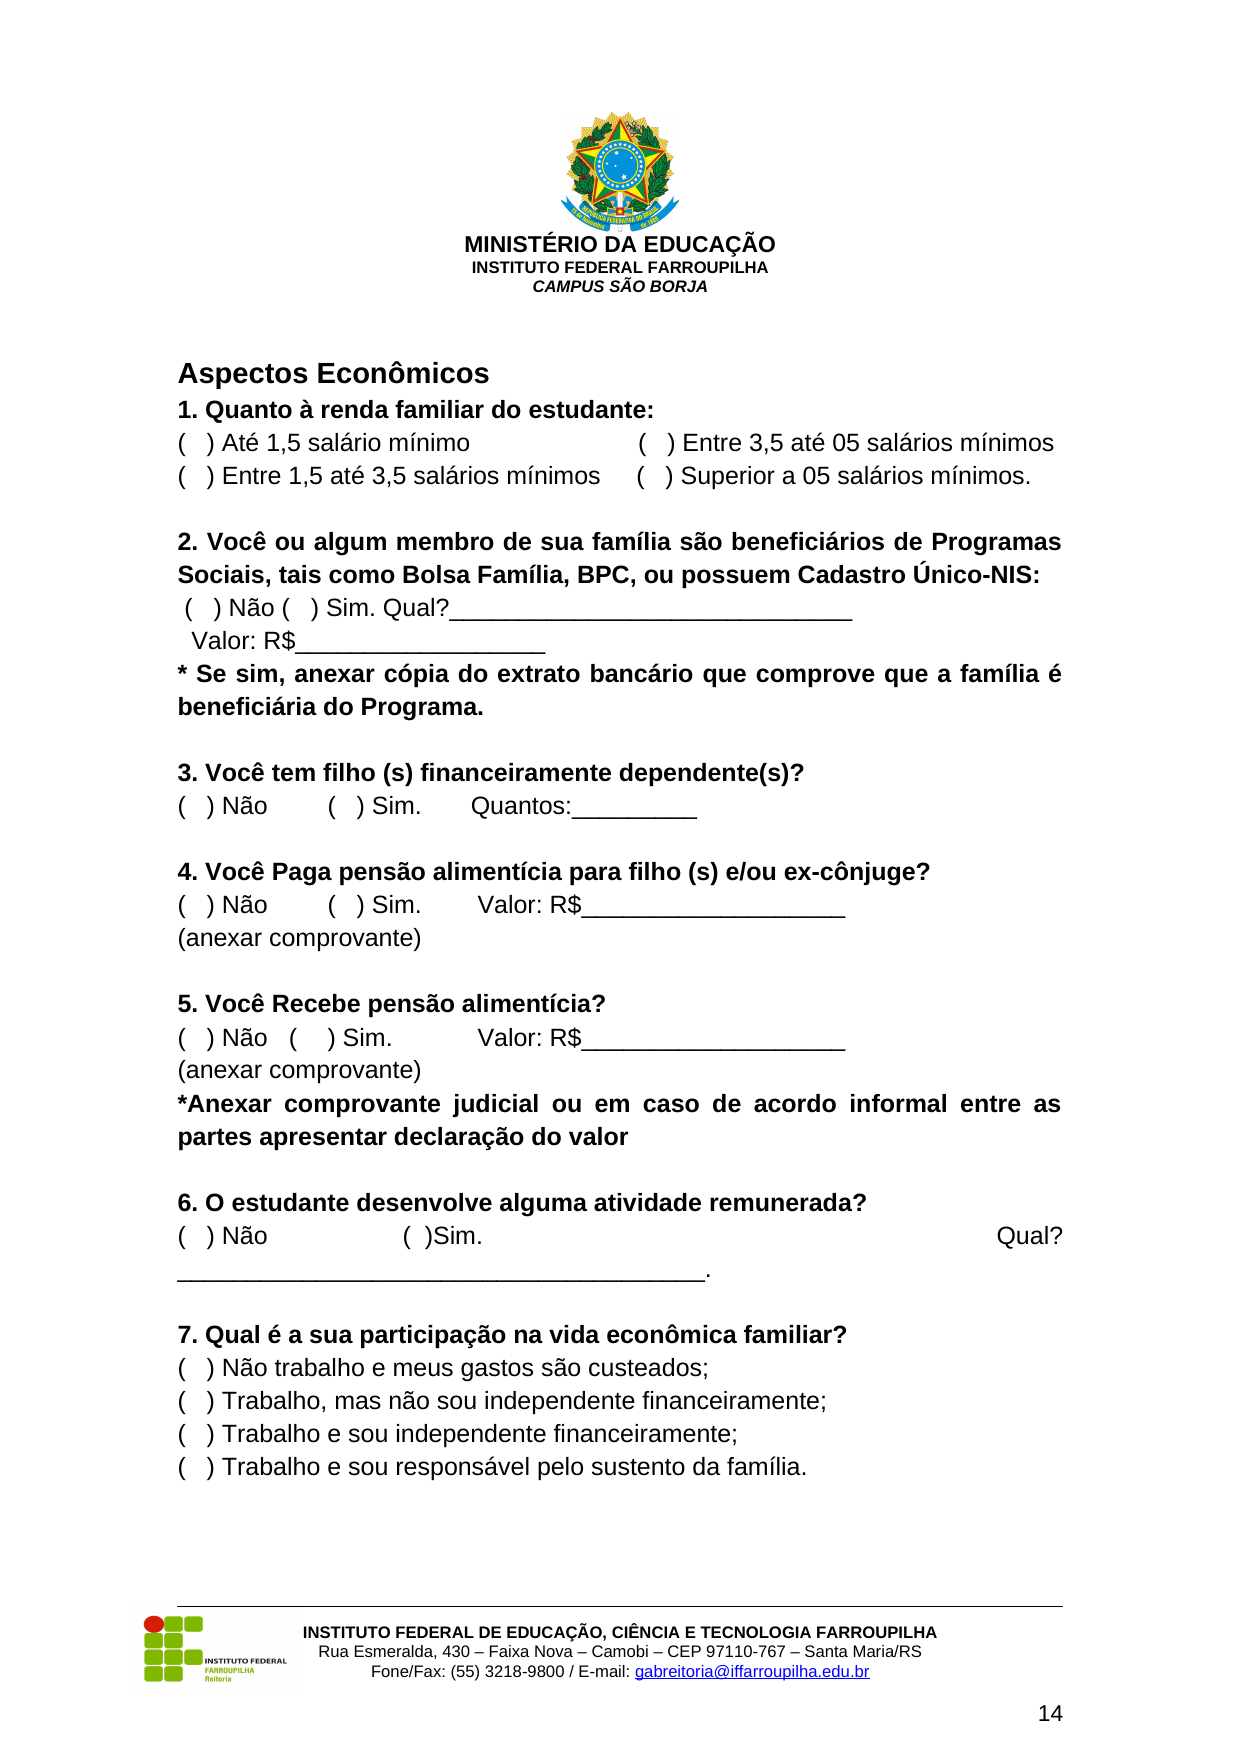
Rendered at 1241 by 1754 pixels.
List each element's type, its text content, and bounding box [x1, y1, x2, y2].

text ( ) Trabalho e sou responsável pelo sustento da família. [177, 1452, 1063, 1481]
text (anexar comprovante) [177, 923, 1063, 952]
text 7. Qual é a sua participação na vida econômica familiar? [177, 1320, 1063, 1348]
text *Anexar comprovante judicial ou em caso de acordo informal entre as partes apresentar declaração do valor [177, 1088, 1063, 1150]
picture [560, 112, 680, 232]
text 3. Você tem filho (s) financeiramente dependente(s)? [177, 758, 1063, 787]
text Aspectos Econômicos [177, 357, 1063, 390]
text ( ) Não ( ) Sim. Valor: R$___________________ [177, 1022, 1063, 1051]
text 6. O estudante desenvolve alguma atividade remunerada? [177, 1188, 1063, 1216]
text 4. Você Paga pensão alimentícia para filho (s) e/ou ex-cônjuge? [177, 857, 1063, 886]
text 5. Você Recebe pensão alimentícia? [177, 989, 1063, 1018]
picture [583, 208, 605, 220]
picture [583, 217, 604, 228]
text (anexar comprovante) [177, 1056, 1063, 1084]
picture [644, 208, 658, 217]
text ( ) Não ( ) Sim. Quantos:_________ [177, 791, 1063, 820]
picture [128, 1605, 300, 1694]
text 1. Quanto à renda familiar do estudante: [177, 395, 1063, 424]
text Valor: R$__________________ [177, 626, 1063, 655]
text ( ) Trabalho e sou independente financeiramente; [177, 1419, 1063, 1447]
text ( ) Não ( )Sim. Qual?______________________________________. [177, 1221, 1063, 1282]
text ( ) Não ( ) Sim. Qual?_____________________________ [177, 593, 1063, 622]
text * Se sim, anexar cópia do extrato bancário que comprove que a família é beneficiária do Programa. [177, 659, 1063, 721]
text 2. Você ou algum membro de sua família são beneficiários de Programas Sociais, tais como Bolsa Família, BPC, ou possuem Cadastro Único-NIS: [177, 527, 1063, 589]
text ( ) Trabalho, mas não sou independente financeiramente; [177, 1386, 1063, 1414]
text ( ) Não ( ) Sim. Valor: R$___________________ [177, 890, 1063, 919]
text ( ) Até 1,5 salário mínimo ( ) Entre 3,5 até 05 salários mínimos [177, 428, 1063, 457]
text ( ) Entre 1,5 até 3,5 salários mínimos ( ) Superior a 05 salários mínimos. [177, 461, 1063, 490]
text ( ) Não trabalho e meus gastos são custeados; [177, 1353, 1063, 1381]
